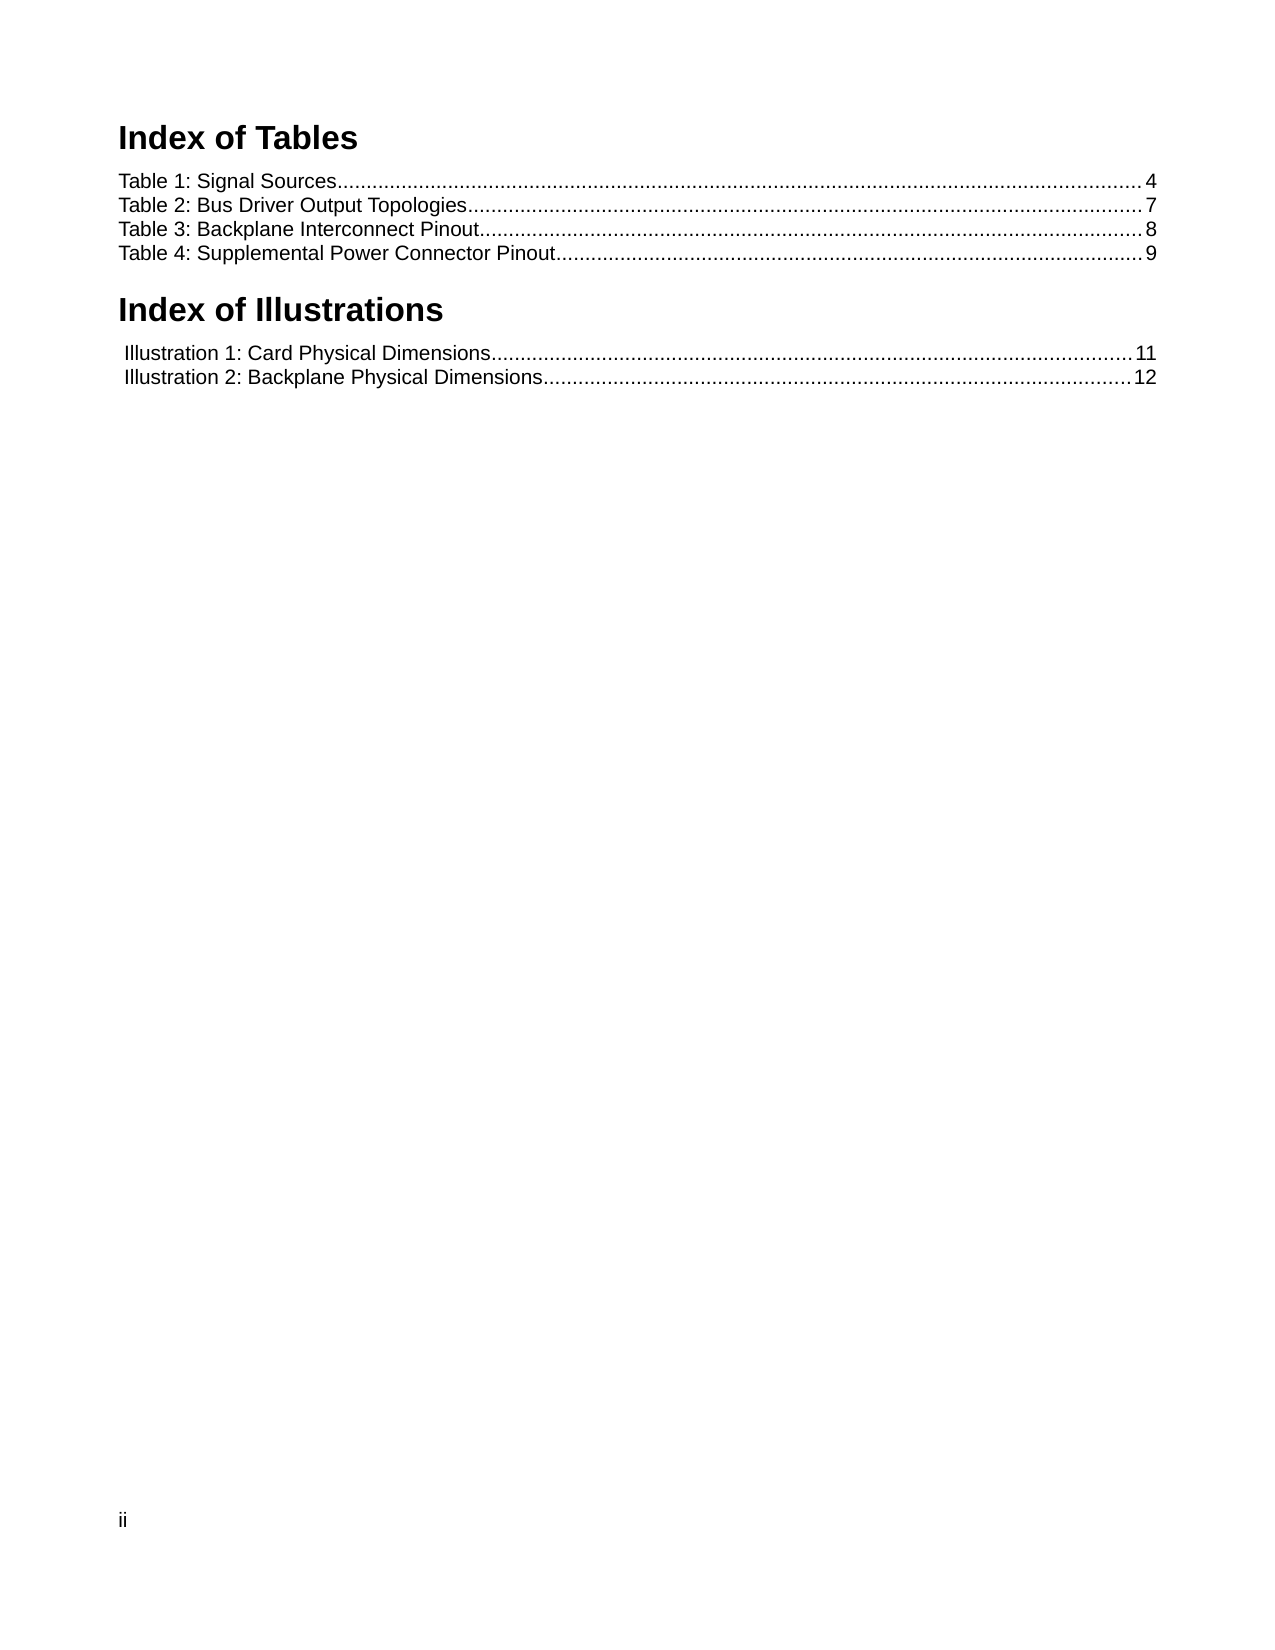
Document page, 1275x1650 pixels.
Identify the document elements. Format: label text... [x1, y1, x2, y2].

text Table 2: Bus Driver Output Topologies 7 [118, 193, 1157, 217]
subtitle Index of Tables [118, 118, 1157, 157]
subtitle Index of Illustrations [118, 290, 1157, 328]
text Table 4: Supplemental Power Connector Pinout 9 [118, 241, 1157, 265]
text Illustration 1: Card Physical Dimensions 11 [118, 341, 1157, 365]
text Illustration 2: Backplane Physical Dimensions 12 [118, 365, 1157, 389]
text Table 1: Signal Sources 4 [118, 169, 1157, 193]
text Table 3: Backplane Interconnect Pinout 8 [118, 217, 1157, 241]
